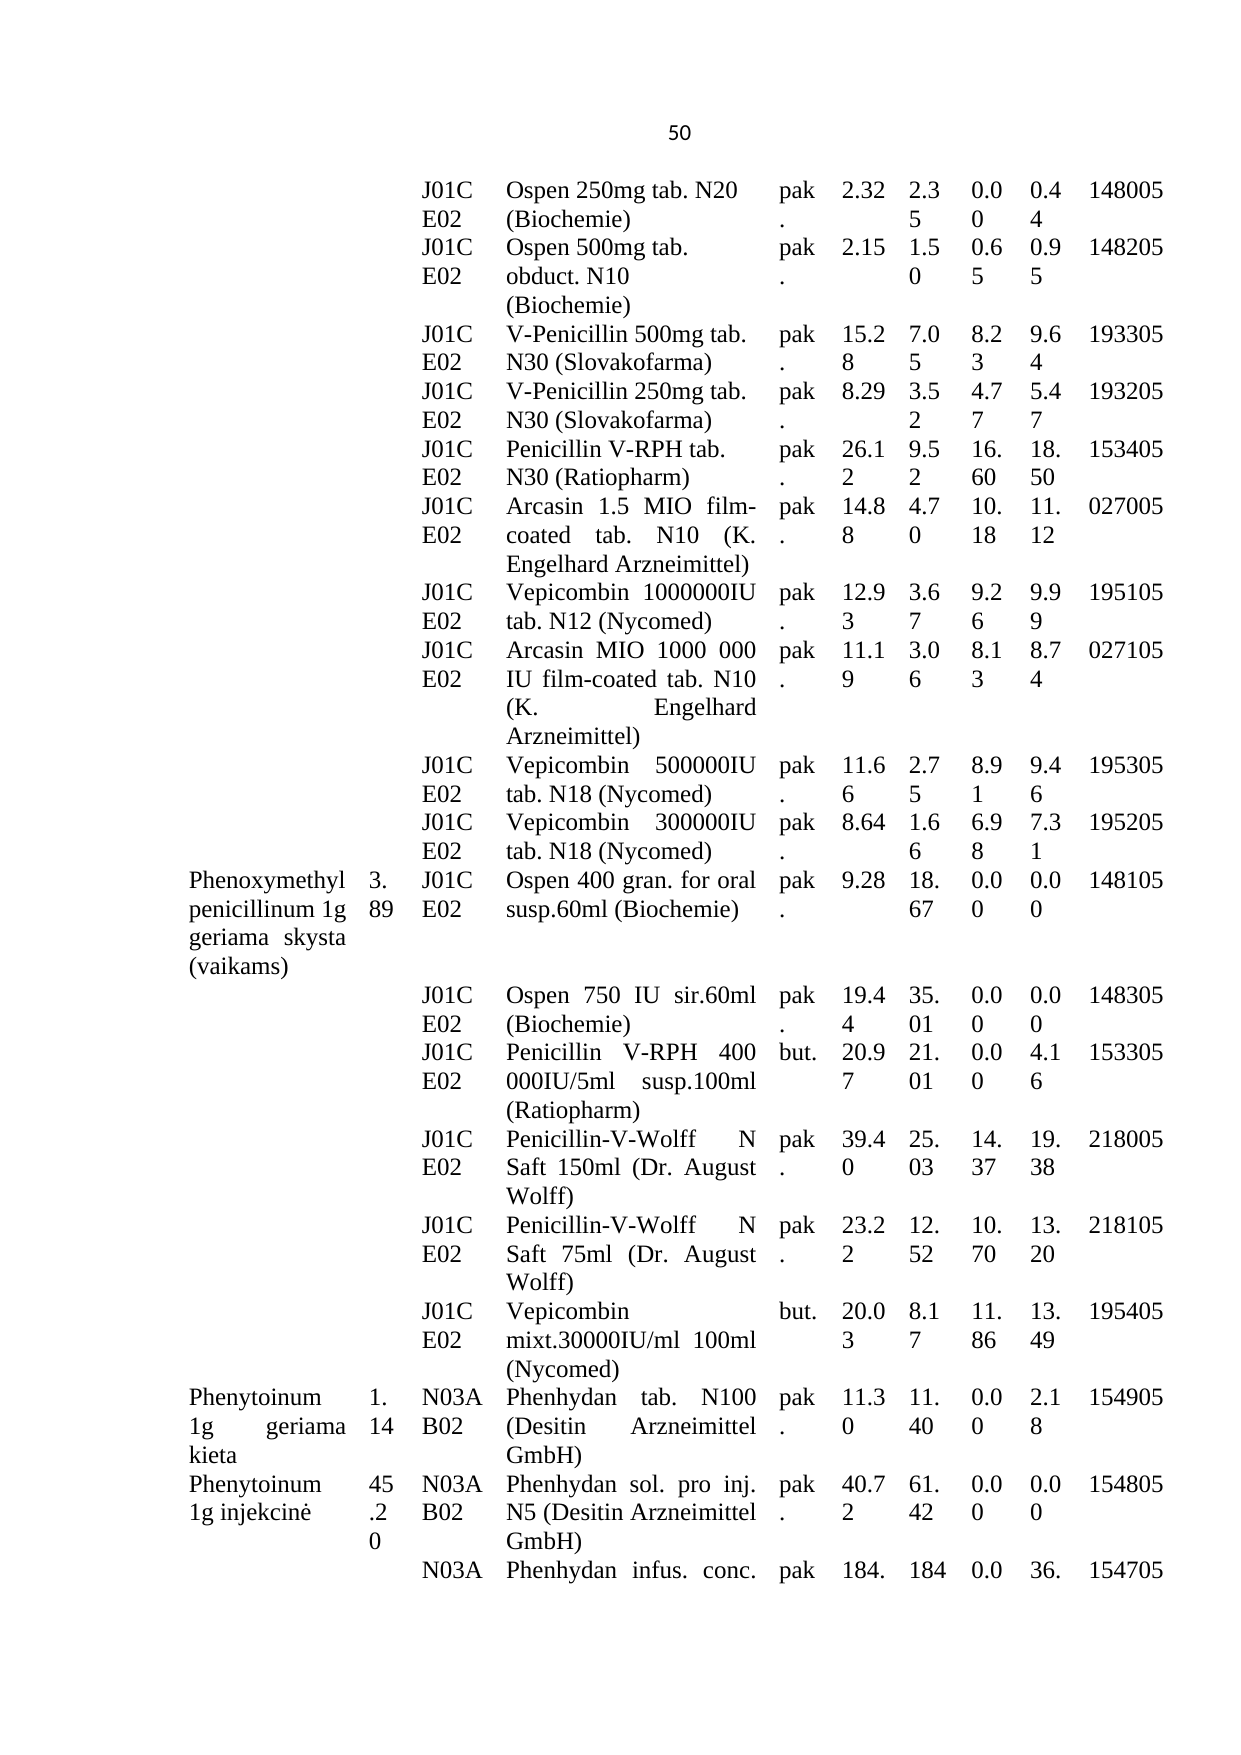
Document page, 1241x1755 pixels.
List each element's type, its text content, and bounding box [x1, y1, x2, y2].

table_cell 9.52 [897, 434, 960, 491]
table_cell 154905 [1077, 1383, 1181, 1469]
table_cell 1.66 [897, 808, 960, 865]
table_cell J01C E02 [410, 1296, 494, 1382]
table_cell [357, 1555, 410, 1584]
table_cell 8.74 [1019, 635, 1077, 750]
table_cell [357, 175, 410, 232]
table_cell J01C E02 [410, 1038, 494, 1124]
table_cell 148105 [1077, 865, 1181, 980]
table_cell 7.05 [897, 319, 960, 376]
table_cell 9.64 [1019, 319, 1077, 376]
table_cell 8.23 [960, 319, 1018, 376]
table_cell pak. [768, 1383, 830, 1469]
table_cell 027005 [1077, 491, 1181, 577]
table_cell 195205 [1077, 808, 1181, 865]
table_cell 0.00 [1019, 865, 1077, 980]
table_cell 0.00 [960, 1383, 1018, 1469]
table_cell J01C E02 [410, 376, 494, 434]
table_cell 3.67 [897, 578, 960, 635]
table_cell Ospen 250mg tab. N20 (Biochemie) [495, 175, 768, 232]
table_cell [357, 808, 410, 865]
table_cell 10.70 [960, 1210, 1018, 1296]
table_cell 25.03 [897, 1124, 960, 1210]
table_cell Phenhydan infus. conc. [495, 1555, 768, 1584]
table_cell pak. [768, 578, 830, 635]
table_cell 61.42 [897, 1469, 960, 1555]
table_cell 193205 [1077, 376, 1181, 434]
table_cell 8.64 [830, 808, 897, 865]
table_cell 1.14 [357, 1383, 410, 1469]
table_cell Penicillin V-RPH 400 000IU/5ml susp.100ml (Ratiopharm) [495, 1038, 768, 1124]
table_cell Vepicombin 1000000IU tab. N12 (Nycomed) [495, 578, 768, 635]
table_cell Phenhydan tab. N100 (Desitin Arzneimittel GmbH) [495, 1383, 768, 1469]
table_cell [357, 1124, 410, 1210]
table_cell [357, 980, 410, 1037]
table_cell 18.50 [1019, 434, 1077, 491]
table_cell [177, 1555, 357, 1584]
table_cell 9.28 [830, 865, 897, 980]
table_cell J01C E02 [410, 980, 494, 1037]
table_cell 0.00 [960, 1469, 1018, 1555]
table_cell 8.13 [960, 635, 1018, 750]
table_cell 148205 [1077, 233, 1181, 319]
table_cell 15.28 [830, 319, 897, 376]
table_cell N03A B02 [410, 1469, 494, 1555]
table_cell 14.88 [830, 491, 897, 577]
table_cell J01C E02 [410, 434, 494, 491]
table_cell [177, 1296, 357, 1382]
table_cell [357, 233, 410, 319]
table_cell J01C E02 [410, 808, 494, 865]
table_cell 195305 [1077, 750, 1181, 807]
table_cell [177, 980, 357, 1037]
table_cell 4.16 [1019, 1038, 1077, 1124]
table_cell 148305 [1077, 980, 1181, 1037]
table_cell V-Penicillin 250mg tab. N30 (Slovakofarma) [495, 376, 768, 434]
table_cell 39.40 [830, 1124, 897, 1210]
table_cell J01C E02 [410, 578, 494, 635]
table_cell 1.50 [897, 233, 960, 319]
table_cell Phenhydan sol. pro inj. N5 (Desitin Arzneimittel GmbH) [495, 1469, 768, 1555]
table_cell 35.01 [897, 980, 960, 1037]
table_cell 0.00 [960, 175, 1018, 232]
table_cell 12.52 [897, 1210, 960, 1296]
table_cell pak. [768, 980, 830, 1037]
table_cell 8.91 [960, 750, 1018, 807]
table_cell Arcasin 1.5 MIO film-coated tab. N10 (K. Engelhard Arzneimittel) [495, 491, 768, 577]
table_cell [177, 491, 357, 577]
table_cell J01C E02 [410, 635, 494, 750]
table_cell pak. [768, 376, 830, 434]
table_cell 19.38 [1019, 1124, 1077, 1210]
table_cell [357, 635, 410, 750]
table_cell [357, 434, 410, 491]
table_cell 218105 [1077, 1210, 1181, 1296]
table_cell 8.17 [897, 1296, 960, 1382]
table_cell pak. [768, 1469, 830, 1555]
table_cell [357, 319, 410, 376]
table_cell 11.40 [897, 1383, 960, 1469]
table_cell J01C E02 [410, 1210, 494, 1296]
table_cell J01C E02 [410, 1124, 494, 1210]
table_cell 2.75 [897, 750, 960, 807]
table_cell 4.70 [897, 491, 960, 577]
table_cell 13.20 [1019, 1210, 1077, 1296]
table_cell 3.89 [357, 865, 410, 980]
table_cell pak. [768, 1210, 830, 1296]
table_cell 23.22 [830, 1210, 897, 1296]
table_cell 0.00 [960, 865, 1018, 980]
table_cell 40.72 [830, 1469, 897, 1555]
table_cell 36. [1019, 1555, 1077, 1584]
table_cell 13.49 [1019, 1296, 1077, 1382]
table_cell V-Penicillin 500mg tab. N30 (Slovakofarma) [495, 319, 768, 376]
table_cell 26.12 [830, 434, 897, 491]
table_cell Phenytoinum 1g geriama kieta [177, 1383, 357, 1469]
table_cell 0.00 [1019, 980, 1077, 1037]
table_cell pak. [768, 319, 830, 376]
table_cell Penicillin-V-Wolff N Saft 150ml (Dr. August Wolff) [495, 1124, 768, 1210]
table_cell 195105 [1077, 578, 1181, 635]
table_cell [357, 376, 410, 434]
table_cell [177, 578, 357, 635]
table_cell [357, 1038, 410, 1124]
table_cell 10.18 [960, 491, 1018, 577]
table_cell 9.99 [1019, 578, 1077, 635]
table_cell 193305 [1077, 319, 1181, 376]
table_cell pak. [768, 434, 830, 491]
table_cell 0.44 [1019, 175, 1077, 232]
table_cell 3.52 [897, 376, 960, 434]
table_cell 153305 [1077, 1038, 1181, 1124]
table_cell 8.29 [830, 376, 897, 434]
table_cell 9.46 [1019, 750, 1077, 807]
table_cell [177, 808, 357, 865]
table_cell Arcasin MIO 1000 000 IU film-coated tab. N10 (K. Engelhard Arzneimittel) [495, 635, 768, 750]
table_cell 2.32 [830, 175, 897, 232]
table_cell pak. [768, 635, 830, 750]
table_cell 16.60 [960, 434, 1018, 491]
table_cell 2.35 [897, 175, 960, 232]
table_cell 11.66 [830, 750, 897, 807]
table_cell Penicillin-V-Wolff N Saft 75ml (Dr. August Wolff) [495, 1210, 768, 1296]
table_cell 184. [830, 1555, 897, 1584]
table_cell but. [768, 1296, 830, 1382]
table_cell J01C E02 [410, 175, 494, 232]
table_cell 19.44 [830, 980, 897, 1037]
table_cell 7.31 [1019, 808, 1077, 865]
table_cell pak. [768, 865, 830, 980]
table_cell 14.37 [960, 1124, 1018, 1210]
table_cell Phenoxymethylpenicillinum 1g geriama skysta (vaikams) [177, 865, 357, 980]
table_cell Penicillin V-RPH tab. N30 (Ratiopharm) [495, 434, 768, 491]
table_cell [177, 434, 357, 491]
table_cell [357, 1296, 410, 1382]
table_cell pak. [768, 491, 830, 577]
table_cell 11.12 [1019, 491, 1077, 577]
table_cell [177, 635, 357, 750]
table_cell 2.18 [1019, 1383, 1077, 1469]
table_cell but. [768, 1038, 830, 1124]
table_cell 21.01 [897, 1038, 960, 1124]
table_cell Ospen 400 gran. for oral susp.60ml (Biochemie) [495, 865, 768, 980]
table_cell Ospen 500mg tab. obduct. N10 (Biochemie) [495, 233, 768, 319]
table_cell 0.00 [1019, 1469, 1077, 1555]
table_cell pak. [768, 808, 830, 865]
table_cell 218005 [1077, 1124, 1181, 1210]
table_cell 20.03 [830, 1296, 897, 1382]
table_cell 5.47 [1019, 376, 1077, 434]
table_cell pak. [768, 233, 830, 319]
table_cell 11.19 [830, 635, 897, 750]
table_cell 45.20 [357, 1469, 410, 1555]
table_cell 0.0 [960, 1555, 1018, 1584]
table_cell 0.95 [1019, 233, 1077, 319]
table_cell J01C E02 [410, 750, 494, 807]
table_cell 12.93 [830, 578, 897, 635]
table_cell [177, 319, 357, 376]
table_cell [177, 233, 357, 319]
table_cell J01C E02 [410, 865, 494, 980]
table_cell [177, 175, 357, 232]
table_cell [177, 750, 357, 807]
table_cell J01C E02 [410, 319, 494, 376]
table_cell 153405 [1077, 434, 1181, 491]
table_cell 20.97 [830, 1038, 897, 1124]
table_cell Vepicombin mixt.30000IU/ml 100ml (Nycomed) [495, 1296, 768, 1382]
table_cell Ospen 750 IU sir.60ml (Biochemie) [495, 980, 768, 1037]
table_cell 154705 [1077, 1555, 1181, 1584]
table_cell 9.26 [960, 578, 1018, 635]
table_cell Vepicombin 300000IU tab. N18 (Nycomed) [495, 808, 768, 865]
table_cell 184 [897, 1555, 960, 1584]
table_cell 4.77 [960, 376, 1018, 434]
table_cell 0.00 [960, 980, 1018, 1037]
table_cell [177, 1210, 357, 1296]
table_cell [357, 750, 410, 807]
table_cell 154805 [1077, 1469, 1181, 1555]
table_cell J01C E02 [410, 491, 494, 577]
table_cell 18.67 [897, 865, 960, 980]
table_cell 148005 [1077, 175, 1181, 232]
table_cell 0.00 [960, 1038, 1018, 1124]
table_cell pak. [768, 750, 830, 807]
table_cell 195405 [1077, 1296, 1181, 1382]
table_cell [357, 491, 410, 577]
table_cell [177, 1124, 357, 1210]
table_cell N03A [410, 1555, 494, 1584]
table_cell pak. [768, 175, 830, 232]
table_cell J01C E02 [410, 233, 494, 319]
table_cell pak. [768, 1124, 830, 1210]
table_cell 11.30 [830, 1383, 897, 1469]
table_cell Phenytoinum 1g injekcinė [177, 1469, 357, 1555]
table_cell pak [768, 1555, 830, 1584]
table_cell N03A B02 [410, 1383, 494, 1469]
table_cell 3.06 [897, 635, 960, 750]
table_cell [177, 376, 357, 434]
table_cell 0.65 [960, 233, 1018, 319]
table_cell 2.15 [830, 233, 897, 319]
table_cell 027105 [1077, 635, 1181, 750]
table_cell [357, 1210, 410, 1296]
table_cell Vepicombin 500000IU tab. N18 (Nycomed) [495, 750, 768, 807]
table_cell 11.86 [960, 1296, 1018, 1382]
table_cell [177, 1038, 357, 1124]
table_cell 6.98 [960, 808, 1018, 865]
table_cell [357, 578, 410, 635]
